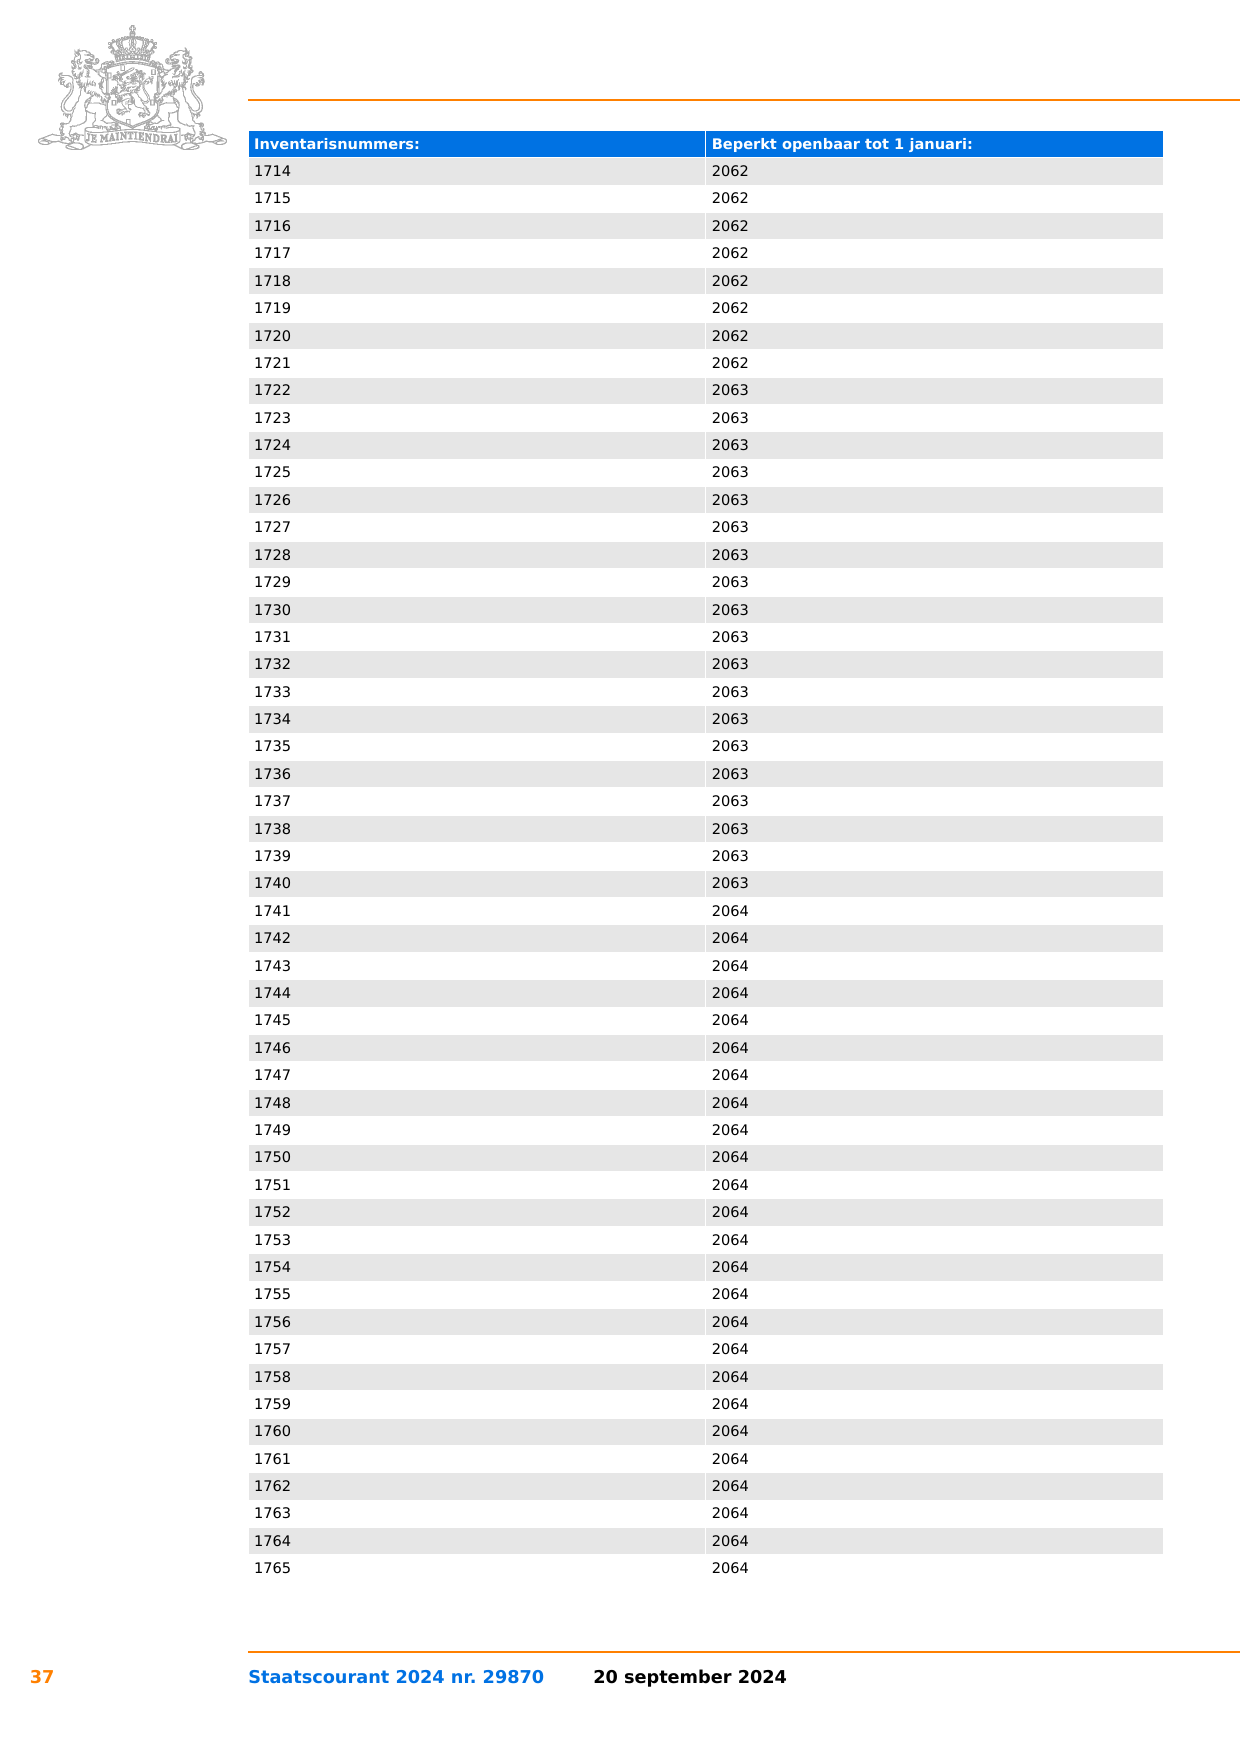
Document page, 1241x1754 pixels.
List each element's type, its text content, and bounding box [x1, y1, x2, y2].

table_cell 2064 [706, 1227, 1163, 1253]
table_cell 1714 [249, 158, 705, 185]
table_cell 1729 [249, 569, 705, 596]
table_cell 1749 [249, 1117, 705, 1143]
table_cell 1730 [249, 597, 705, 623]
table_cell 1742 [249, 925, 705, 952]
table_cell 2064 [706, 1145, 1163, 1171]
table_cell 1727 [249, 515, 705, 541]
table_cell 2062 [706, 350, 1163, 376]
table_cell 1763 [249, 1501, 705, 1527]
table_cell 2064 [706, 1172, 1163, 1198]
table_cell 1761 [249, 1446, 705, 1472]
table_cell 1737 [249, 789, 705, 815]
table_cell 2062 [706, 186, 1163, 212]
table_cell 2063 [706, 542, 1163, 568]
table_cell 2063 [706, 460, 1163, 486]
table_cell 1726 [249, 487, 705, 513]
table_cell 1751 [249, 1172, 705, 1198]
table_cell 2064 [706, 1008, 1163, 1034]
table_cell 1719 [249, 295, 705, 322]
table_cell 2063 [706, 706, 1163, 733]
table_cell 1722 [249, 378, 705, 404]
table_cell 1756 [249, 1309, 705, 1335]
table_cell 2064 [706, 1473, 1163, 1500]
table_cell 1732 [249, 651, 705, 678]
table_cell 1758 [249, 1364, 705, 1390]
table_cell 1731 [249, 624, 705, 650]
table_cell 2063 [706, 789, 1163, 815]
table_cell 1717 [249, 241, 705, 267]
table_cell 1734 [249, 706, 705, 733]
table_cell 1757 [249, 1336, 705, 1363]
table_cell 2064 [706, 1282, 1163, 1308]
table_cell 2063 [706, 432, 1163, 459]
table_cell 2064 [706, 1391, 1163, 1417]
table_cell 1753 [249, 1227, 705, 1253]
table_cell 1720 [249, 323, 705, 349]
table_cell 1738 [249, 816, 705, 842]
table_cell 2064 [706, 1501, 1163, 1527]
table_cell 1760 [249, 1419, 705, 1445]
table_cell 2064 [706, 925, 1163, 952]
table_cell 2062 [706, 158, 1163, 185]
table_cell 1754 [249, 1254, 705, 1281]
table_cell 2062 [706, 213, 1163, 239]
table_header Beperkt openbaar tot 1 januari: [706, 131, 1163, 157]
table_cell 1765 [249, 1556, 705, 1582]
table_cell 1759 [249, 1391, 705, 1417]
table_cell 1755 [249, 1282, 705, 1308]
table_cell 1741 [249, 898, 705, 924]
table_cell 1715 [249, 186, 705, 212]
table_cell 2064 [706, 1117, 1163, 1143]
table_cell 1721 [249, 350, 705, 376]
table_cell 2064 [706, 1090, 1163, 1116]
table_cell 1746 [249, 1035, 705, 1061]
table_cell 1716 [249, 213, 705, 239]
table_cell 2064 [706, 1309, 1163, 1335]
table_cell 2062 [706, 323, 1163, 349]
table_cell 2064 [706, 898, 1163, 924]
table_cell 1748 [249, 1090, 705, 1116]
table_cell 1740 [249, 871, 705, 897]
table_cell 2064 [706, 980, 1163, 1007]
table_cell 2063 [706, 405, 1163, 431]
table_cell 2063 [706, 569, 1163, 596]
picture [38, 25, 227, 150]
table_cell 2063 [706, 597, 1163, 623]
table_cell 2064 [706, 1063, 1163, 1089]
table_cell 2064 [706, 1556, 1163, 1582]
table_cell 2064 [706, 1199, 1163, 1226]
table_cell 1764 [249, 1528, 705, 1554]
table_cell 2063 [706, 843, 1163, 869]
table_cell 2062 [706, 295, 1163, 322]
table_cell 2063 [706, 651, 1163, 678]
table_header Inventarisnummers: [249, 131, 705, 157]
table_cell 2063 [706, 816, 1163, 842]
table_cell 2064 [706, 1419, 1163, 1445]
table_cell 2064 [706, 1336, 1163, 1363]
table_cell 1750 [249, 1145, 705, 1171]
table_cell 1744 [249, 980, 705, 1007]
table_cell 1718 [249, 268, 705, 294]
table_cell 2064 [706, 1446, 1163, 1472]
table_cell 2063 [706, 871, 1163, 897]
table_cell 1724 [249, 432, 705, 459]
table_cell 2063 [706, 624, 1163, 650]
table_cell 1743 [249, 953, 705, 979]
table_cell 1735 [249, 734, 705, 760]
table_cell 2064 [706, 1035, 1163, 1061]
table_cell 1745 [249, 1008, 705, 1034]
table_cell 2063 [706, 487, 1163, 513]
table_cell 2062 [706, 268, 1163, 294]
table_cell 2064 [706, 1254, 1163, 1281]
table_cell 1747 [249, 1063, 705, 1089]
table_cell 1736 [249, 761, 705, 787]
table_cell 2062 [706, 241, 1163, 267]
table_cell 2064 [706, 1528, 1163, 1554]
table_cell 2063 [706, 761, 1163, 787]
table_cell 2063 [706, 515, 1163, 541]
table_cell 1752 [249, 1199, 705, 1226]
table_cell 2063 [706, 378, 1163, 404]
table_cell 2063 [706, 734, 1163, 760]
table_cell 2064 [706, 1364, 1163, 1390]
table_cell 1723 [249, 405, 705, 431]
table_cell 2063 [706, 679, 1163, 705]
table_cell 1762 [249, 1473, 705, 1500]
table_cell 1728 [249, 542, 705, 568]
table_cell 2064 [706, 953, 1163, 979]
table_cell 1733 [249, 679, 705, 705]
table_cell 1739 [249, 843, 705, 869]
table_cell 1725 [249, 460, 705, 486]
